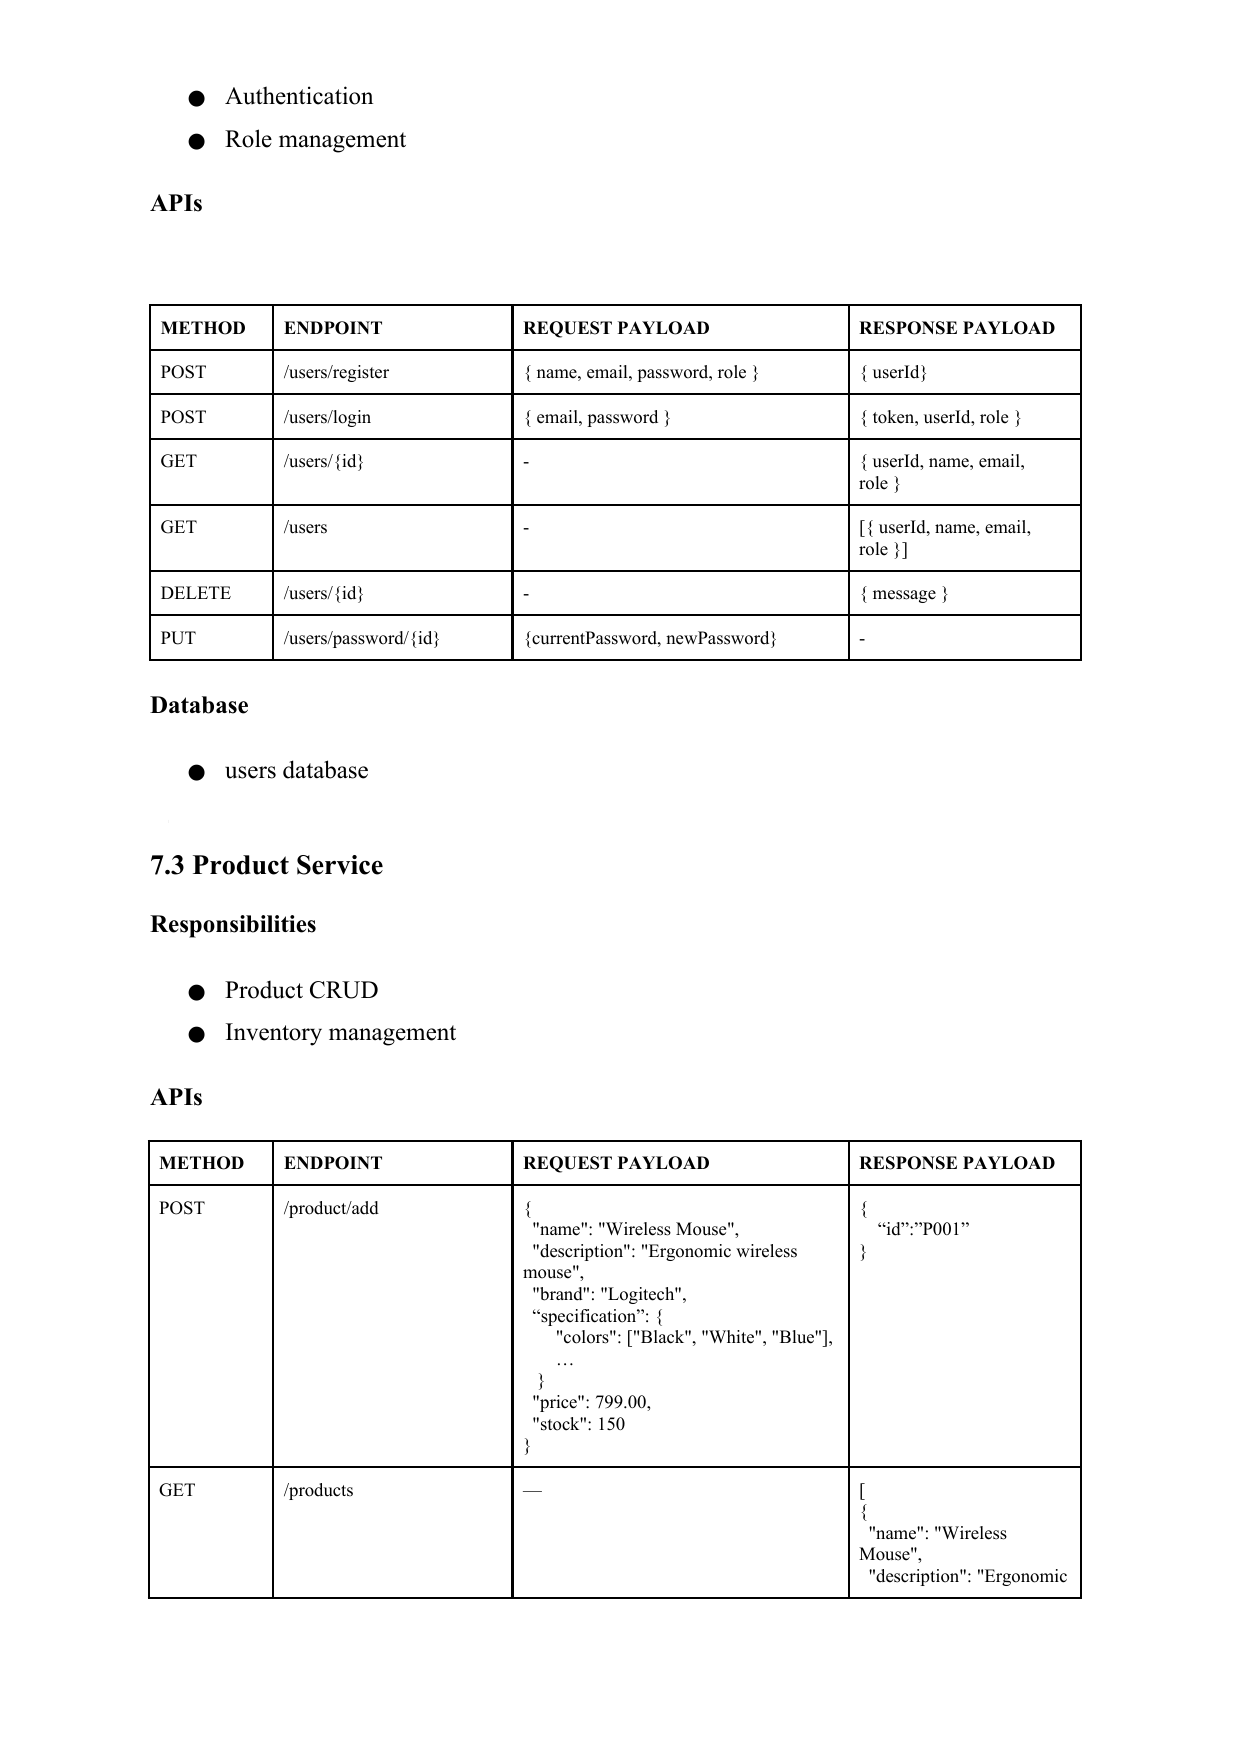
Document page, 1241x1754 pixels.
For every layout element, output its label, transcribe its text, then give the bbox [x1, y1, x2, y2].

table_cell /users [274, 506, 511, 570]
table_cell /users/login [274, 395, 511, 438]
table_cell [{ userId, name, email, role }] [850, 506, 1080, 570]
table_cell { message } [850, 572, 1080, 614]
table_cell [ { "name": "Wireless Mouse", "description": "Ergonomic [850, 1468, 1080, 1597]
text Database [150, 690, 1090, 719]
table_header REQUEST PAYLOAD [514, 306, 848, 349]
table_cell { name, email, password, role } [514, 351, 848, 393]
table_header ENDPOINT [274, 306, 511, 349]
table_cell { token, userId, role } [850, 395, 1080, 438]
table_cell - [514, 572, 848, 614]
table_cell - [514, 440, 848, 504]
table_cell /product/add [274, 1186, 511, 1466]
table_cell { userId, name, email, role } [850, 440, 1080, 504]
table_cell PUT [151, 616, 272, 659]
table_header ENDPOINT [274, 1142, 511, 1184]
table_cell POST [150, 1186, 272, 1466]
table_cell {currentPassword, newPassword} [514, 616, 848, 659]
list Role management [187, 117, 1090, 159]
table_cell GET [151, 440, 272, 504]
text APIs [150, 188, 1090, 217]
text Responsibilities [150, 909, 1090, 938]
table_cell /users/password/{id} [274, 616, 511, 659]
table_cell /users/{id} [274, 572, 511, 614]
table_cell POST [151, 395, 272, 438]
text 7.3 Product Service [150, 848, 1090, 880]
table_cell /users/{id} [274, 440, 511, 504]
table_header RESPONSE PAYLOAD [850, 306, 1080, 349]
table_header METHOD [150, 1142, 272, 1184]
table_cell { “id”:”P001” } [850, 1186, 1080, 1466]
table_cell /products [274, 1468, 511, 1597]
text APIs [150, 1082, 1090, 1111]
table_cell GET [150, 1468, 272, 1597]
table_header RESPONSE PAYLOAD [850, 1142, 1080, 1184]
table_header METHOD [151, 306, 272, 349]
table_cell - [514, 506, 848, 570]
table_header REQUEST PAYLOAD [514, 1142, 848, 1184]
table_cell /users/register [274, 351, 511, 393]
table_cell GET [151, 506, 272, 570]
table_cell { userId} [850, 351, 1080, 393]
table_cell { email, password } [514, 395, 848, 438]
list users database [187, 748, 1090, 791]
table_cell POST [151, 351, 272, 393]
list Product CRUD [187, 967, 1090, 1010]
table_cell - [850, 616, 1080, 659]
table_cell — [514, 1468, 848, 1597]
list Authentication [187, 74, 1090, 117]
table_cell DELETE [151, 572, 272, 614]
list Inventory management [187, 1010, 1090, 1053]
table_cell { "name": "Wireless Mouse", "description": "Ergonomic wireless mouse", "brand": "Logitech", “specification”: { "colors": ["Black", "White", "Blue"], … } "price": 799.00, "stock": 150 } [514, 1186, 848, 1466]
